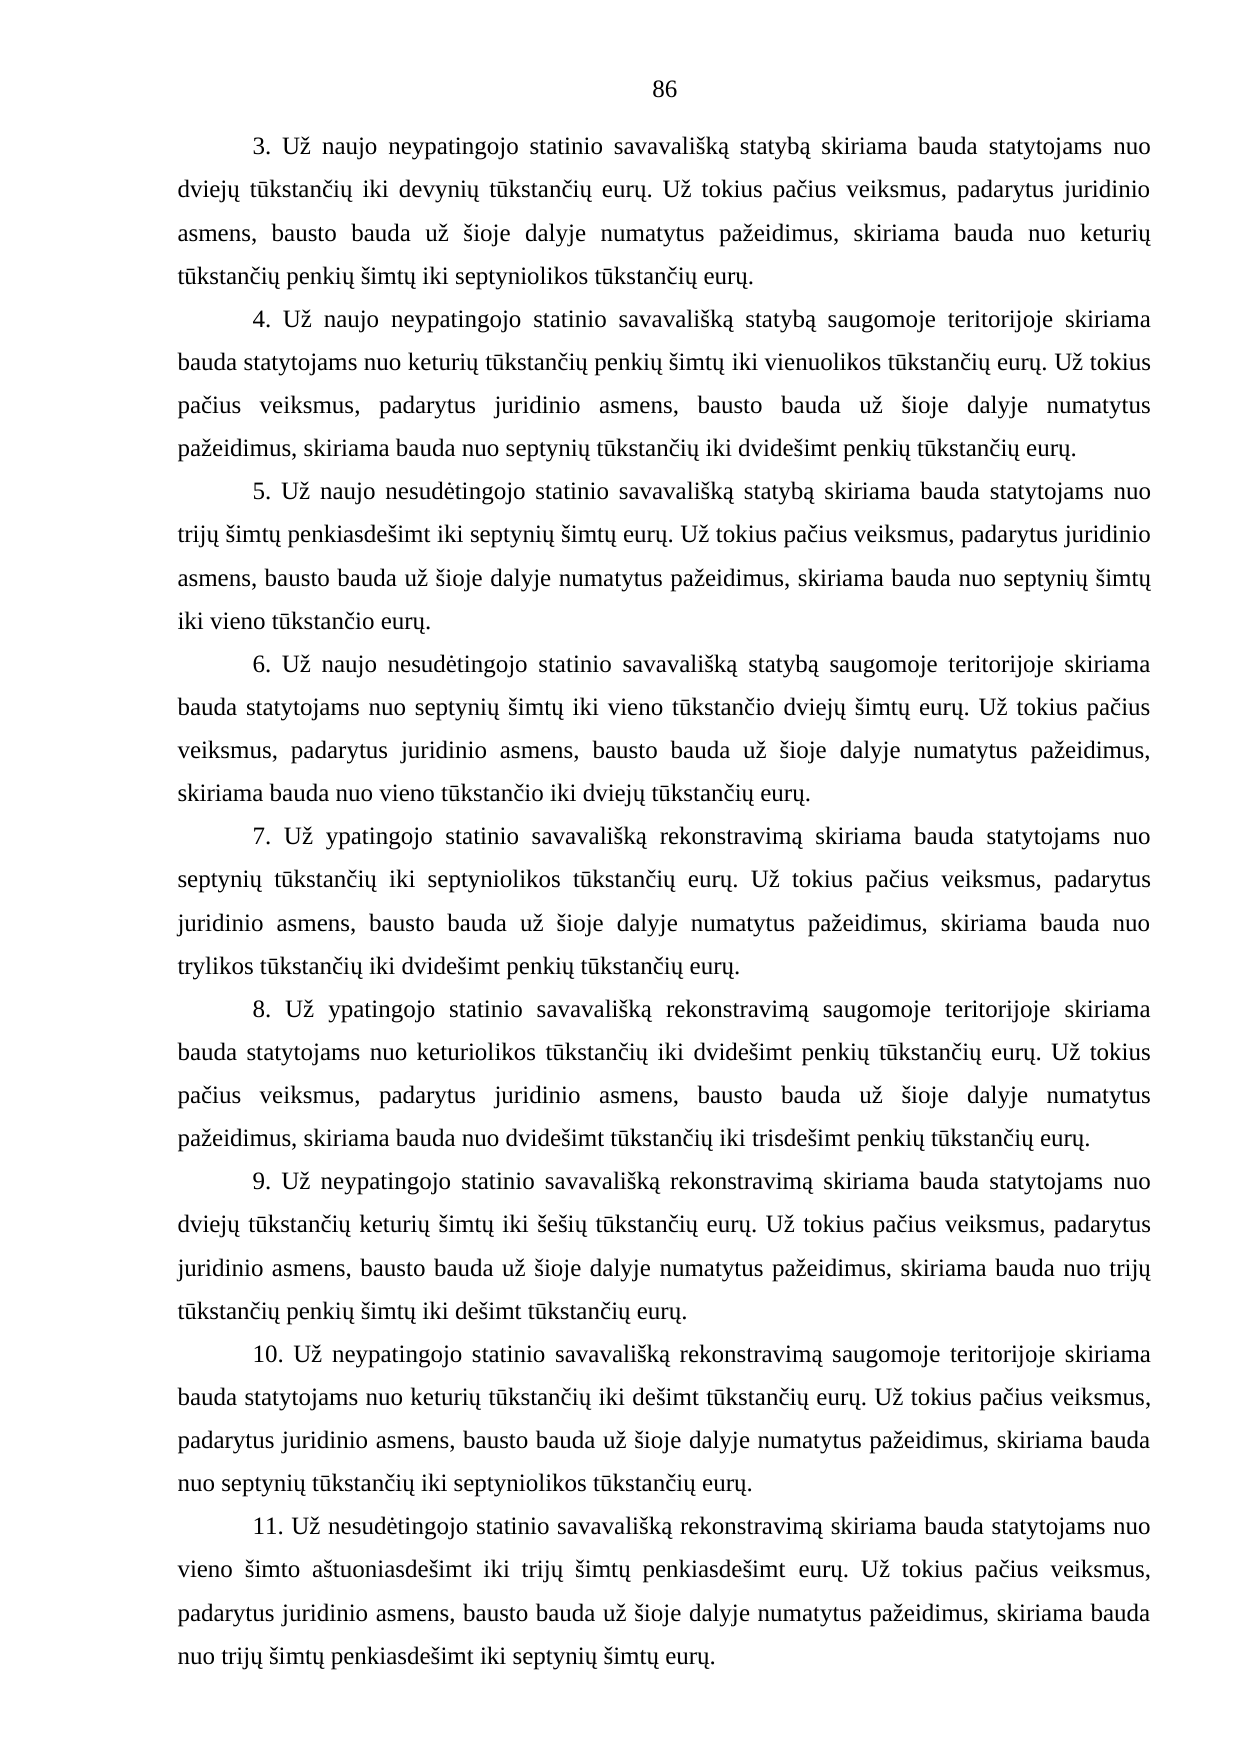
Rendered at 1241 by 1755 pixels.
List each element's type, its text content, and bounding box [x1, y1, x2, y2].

text 6. Už naujo nesudėtingojo statinio savavališką statybą saugomoje teritorijoje skiriama bauda statytojams nuo septynių šimtų iki vieno tūkstančio dviejų šimtų eurų. Už tokius pačius veiksmus, padarytus juridinio asmens, bausto bauda už šioje dalyje numatytus pažeidimus, skiriama bauda nuo vieno tūkstančio iki dviejų tūkstančių eurų. [177, 649, 1152, 807]
text 7. Už ypatingojo statinio savavališką rekonstravimą skiriama bauda statytojams nuo septynių tūkstančių iki septyniolikos tūkstančių eurų. Už tokius pačius veiksmus, padarytus juridinio asmens, bausto bauda už šioje dalyje numatytus pažeidimus, skiriama bauda nuo trylikos tūkstančių iki dvidešimt penkių tūkstančių eurų. [177, 821, 1152, 979]
text 9. Už neypatingojo statinio savavališką rekonstravimą skiriama bauda statytojams nuo dviejų tūkstančių keturių šimtų iki šešių tūkstančių eurų. Už tokius pačius veiksmus, padarytus juridinio asmens, bausto bauda už šioje dalyje numatytus pažeidimus, skiriama bauda nuo trijų tūkstančių penkių šimtų iki dešimt tūkstančių eurų. [177, 1166, 1152, 1324]
text 5. Už naujo nesudėtingojo statinio savavališką statybą skiriama bauda statytojams nuo trijų šimtų penkiasdešimt iki septynių šimtų eurų. Už tokius pačius veiksmus, padarytus juridinio asmens, bausto bauda už šioje dalyje numatytus pažeidimus, skiriama bauda nuo septynių šimtų iki vieno tūkstančio eurų. [177, 476, 1152, 634]
text 3. Už naujo neypatingojo statinio savavališką statybą skiriama bauda statytojams nuo dviejų tūkstančių iki devynių tūkstančių eurų. Už tokius pačius veiksmus, padarytus juridinio asmens, bausto bauda už šioje dalyje numatytus pažeidimus, skiriama bauda nuo keturių tūkstančių penkių šimtų iki septyniolikos tūkstančių eurų. [177, 131, 1152, 289]
text 8. Už ypatingojo statinio savavališką rekonstravimą saugomoje teritorijoje skiriama bauda statytojams nuo keturiolikos tūkstančių iki dvidešimt penkių tūkstančių eurų. Už tokius pačius veiksmus, padarytus juridinio asmens, bausto bauda už šioje dalyje numatytus pažeidimus, skiriama bauda nuo dvidešimt tūkstančių iki trisdešimt penkių tūkstančių eurų. [177, 994, 1152, 1152]
text 11. Už nesudėtingojo statinio savavališką rekonstravimą skiriama bauda statytojams nuo vieno šimto aštuoniasdešimt iki trijų šimtų penkiasdešimt eurų. Už tokius pačius veiksmus, padarytus juridinio asmens, bausto bauda už šioje dalyje numatytus pažeidimus, skiriama bauda nuo trijų šimtų penkiasdešimt iki septynių šimtų eurų. [177, 1511, 1152, 1669]
text 10. Už neypatingojo statinio savavališką rekonstravimą saugomoje teritorijoje skiriama bauda statytojams nuo keturių tūkstančių iki dešimt tūkstančių eurų. Už tokius pačius veiksmus, padarytus juridinio asmens, bausto bauda už šioje dalyje numatytus pažeidimus, skiriama bauda nuo septynių tūkstančių iki septyniolikos tūkstančių eurų. [177, 1339, 1152, 1497]
text 4. Už naujo neypatingojo statinio savavališką statybą saugomoje teritorijoje skiriama bauda statytojams nuo keturių tūkstančių penkių šimtų iki vienuolikos tūkstančių eurų. Už tokius pačius veiksmus, padarytus juridinio asmens, bausto bauda už šioje dalyje numatytus pažeidimus, skiriama bauda nuo septynių tūkstančių iki dvidešimt penkių tūkstančių eurų. [177, 304, 1152, 462]
